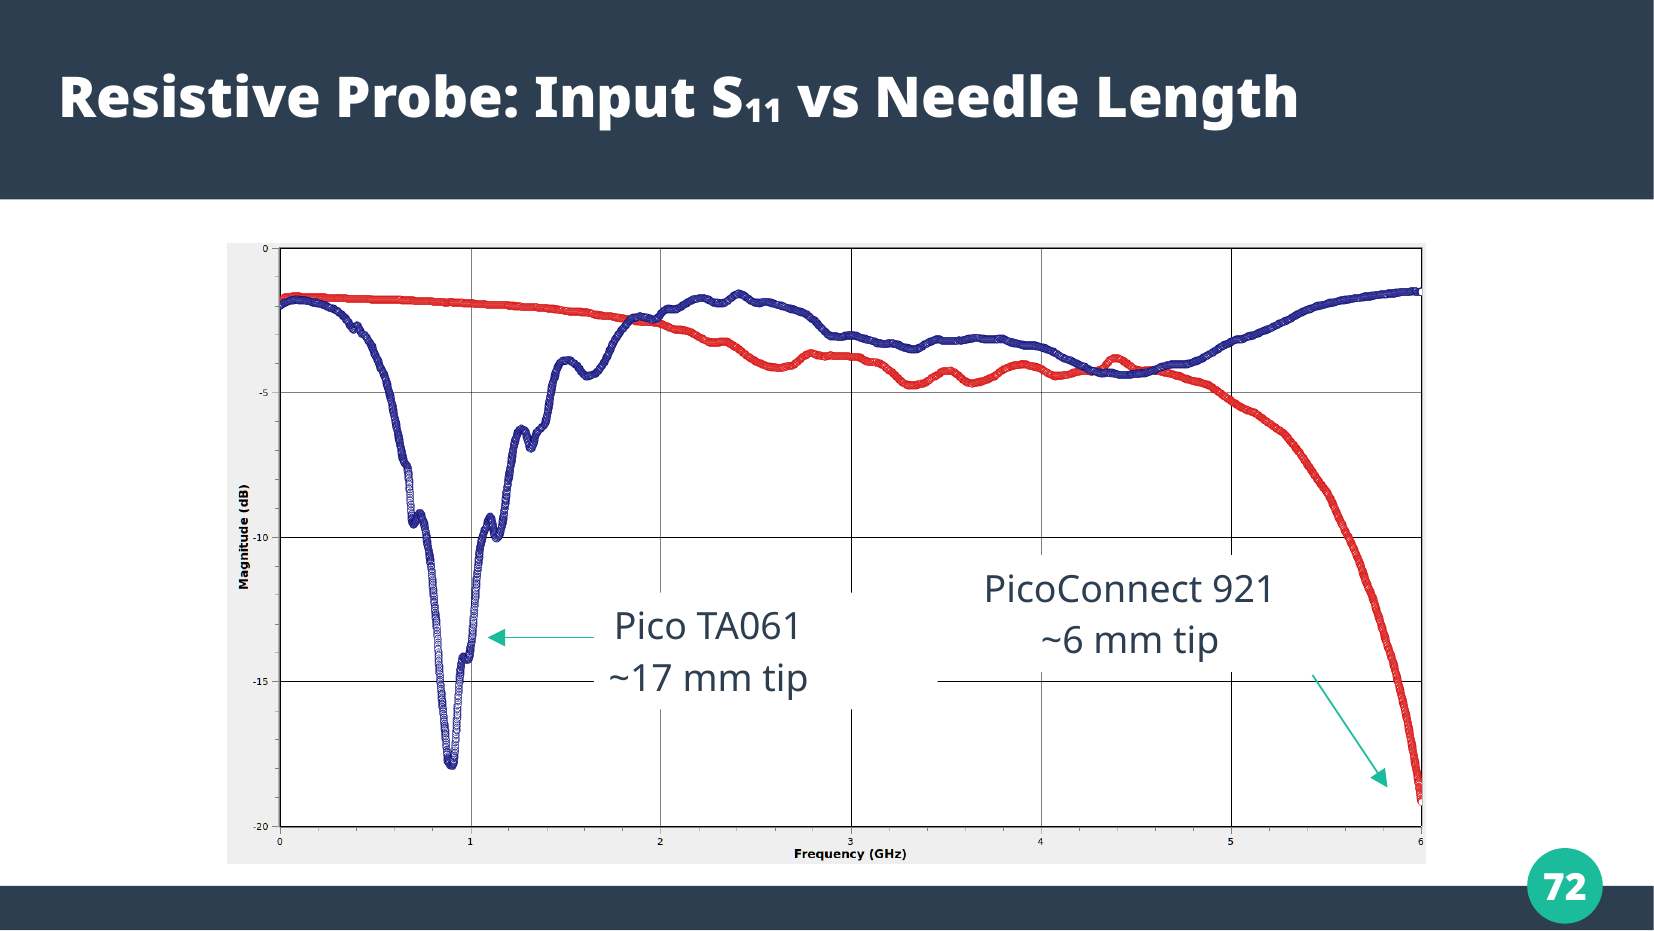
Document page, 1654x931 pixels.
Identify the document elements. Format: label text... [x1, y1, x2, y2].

title Resistive Probe: Input S11 vs Needle Length [59, 37, 1595, 155]
text_box Pico TA061 ~17 mm tip [593, 600, 938, 702]
text_box PicoConnect 921 ~6 mm tip [968, 562, 1313, 665]
picture [227, 243, 1426, 864]
